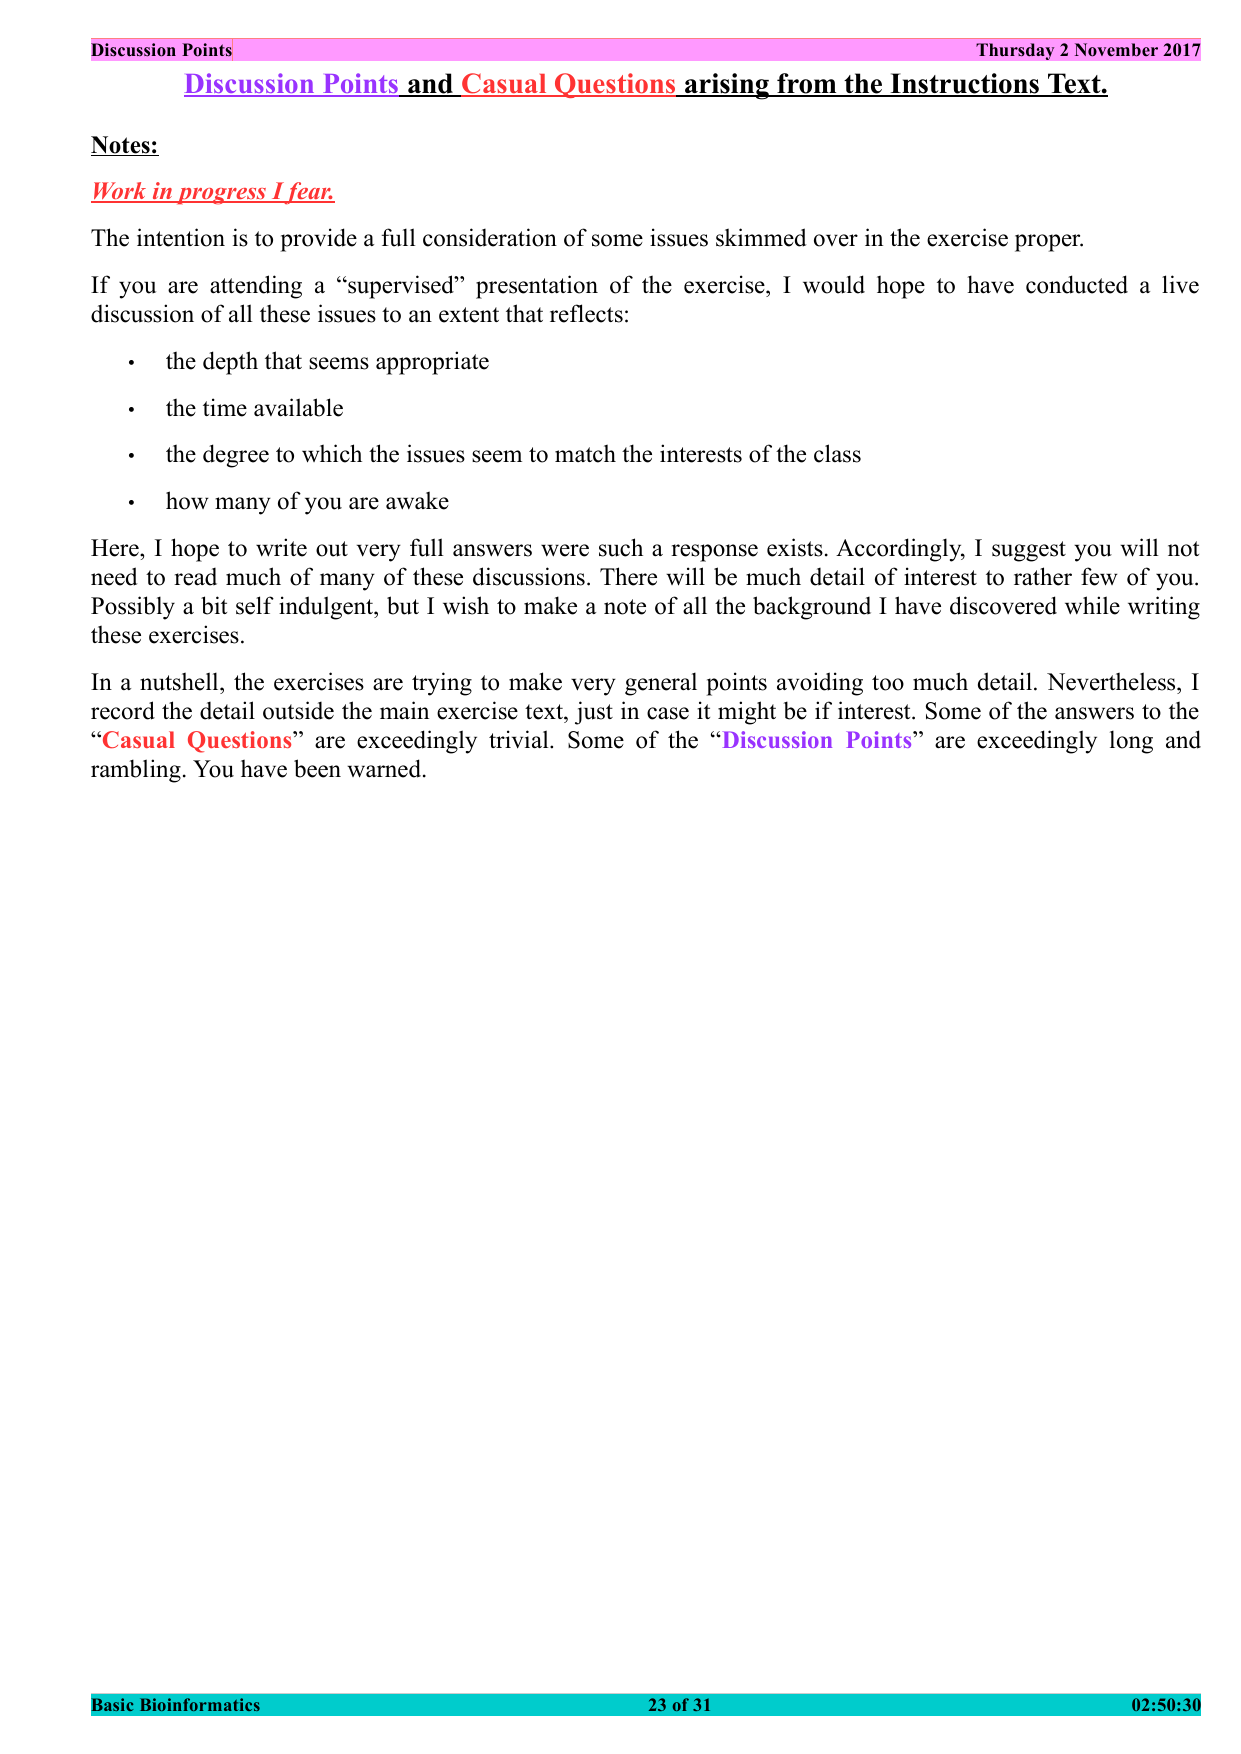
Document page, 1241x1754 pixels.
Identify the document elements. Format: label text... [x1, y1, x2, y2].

list the time available [128, 392, 1201, 421]
text Notes: [91, 129, 1201, 158]
text Work in progress I fear. [91, 176, 1201, 205]
list the depth that seems appropriate [128, 346, 1201, 375]
list how many of you are awake [128, 486, 1201, 515]
text The intention is to provide a full consideration of some issues skimmed over in the exercise proper. [91, 223, 1201, 252]
text If you are attending a “supervised” presentation of the exercise, I would hope to have conducted a live discussion of all these issues to an extent that reflects: [91, 270, 1201, 328]
list the degree to which the issues seem to match the interests of the class [128, 439, 1201, 468]
text Here, I hope to write out very full answers were such a response exists. Accordingly, I suggest you will not need to read much of many of these discussions. There will be much detail of interest to rather few of you. Possibly a bit self indulgent, but I wish to make a note of all the background I have discovered while writing these exercises. [91, 533, 1201, 649]
text Discussion Points and Casual Questions arising from the Instructions Text. [91, 66, 1201, 100]
text In a nutshell, the exercises are trying to make very general points avoiding too much detail. Nevertheless, I record the detail outside the main exercise text, just in case it might be if interest. Some of the answers to the “Casual Questions” are exceedingly trivial. Some of the “Discussion Points” are exceedingly long and rambling. You have been warned. [91, 667, 1201, 783]
